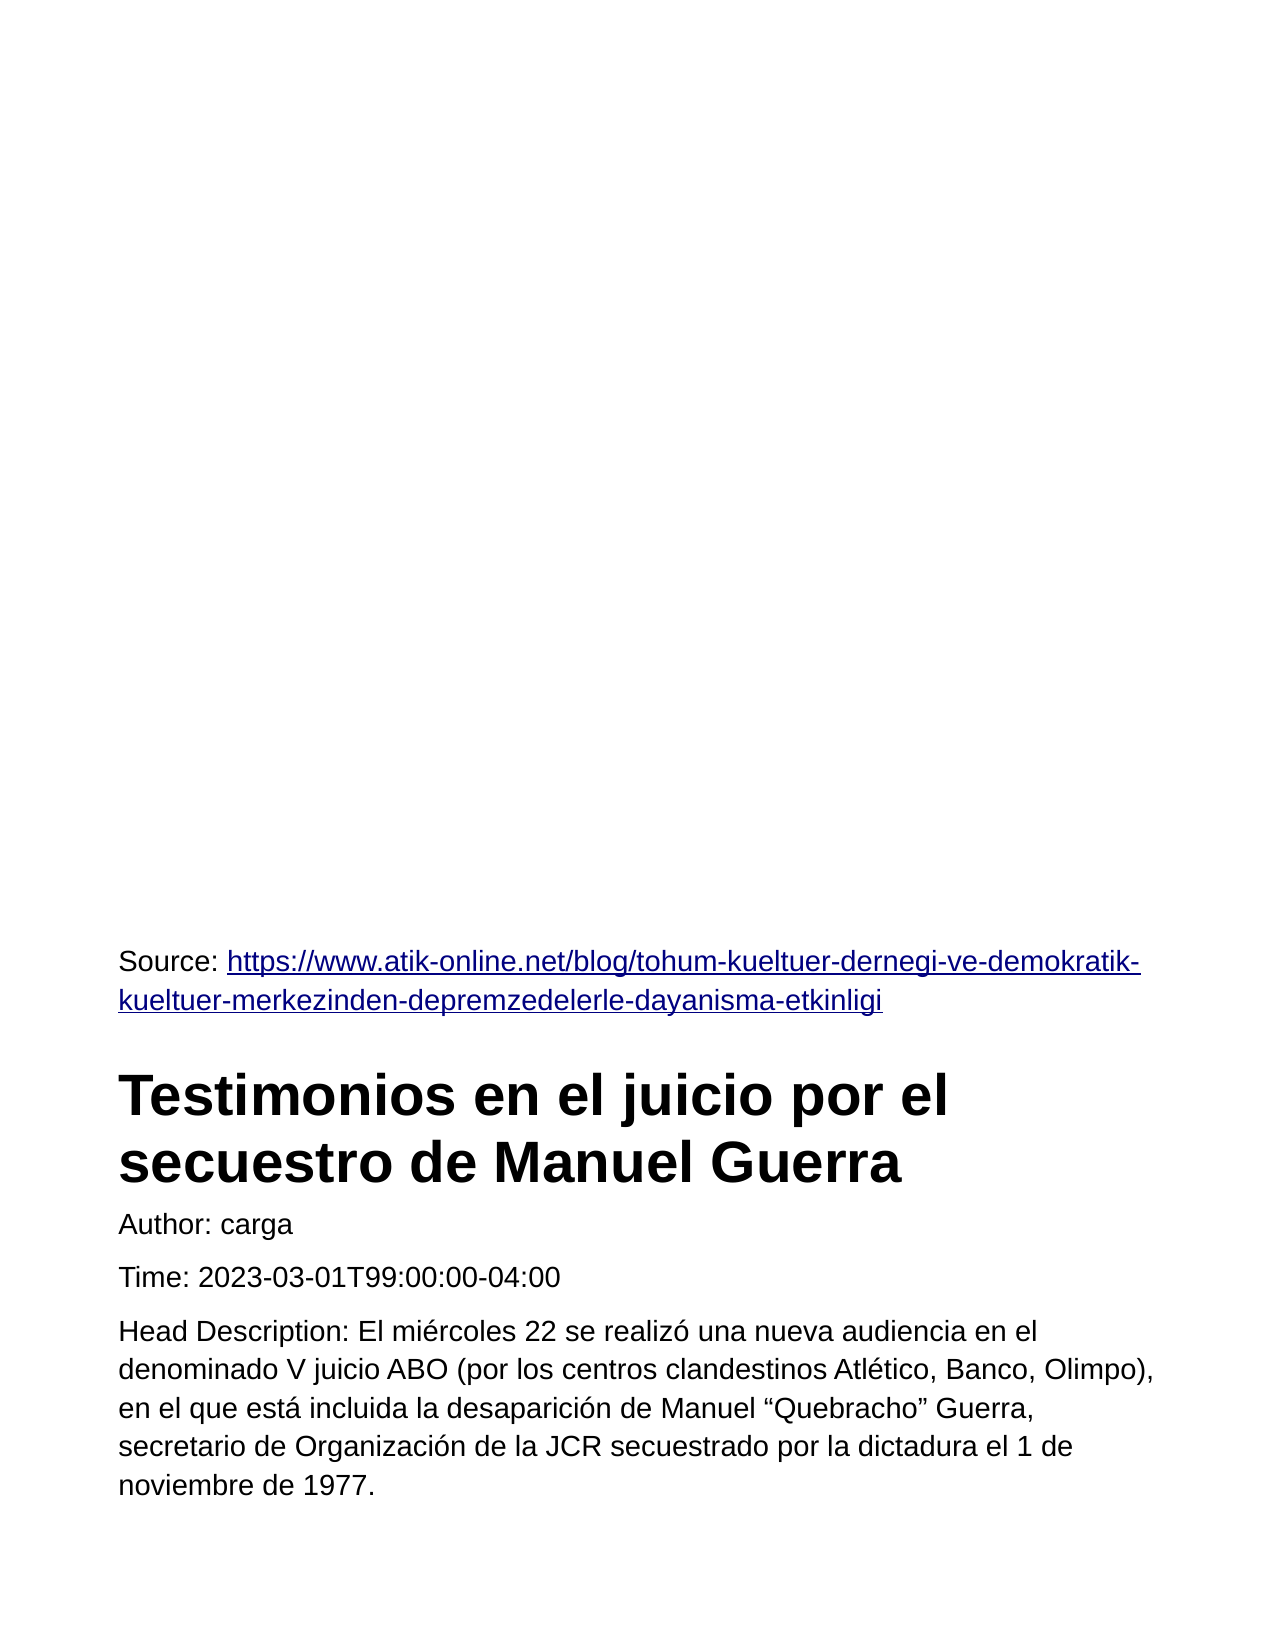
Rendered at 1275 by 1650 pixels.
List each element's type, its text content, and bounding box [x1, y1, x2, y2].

subtitle Testimonios en el juicio por el secuestro de Manuel Guerra [118, 1061, 1157, 1195]
text Author: carga [118, 1207, 1157, 1241]
text Head Description: El miércoles 22 se realizó una nueva audiencia en el denominado V juicio ABO (por los centros clandestinos Atlético, Banco, Olimpo), en el que está incluida la desaparición de Manuel “Quebracho” Guerra, secretario de Organización de la JCR secuestrado por la dictadura el 1 de noviembre de 1977. [118, 1313, 1157, 1501]
text Source: https://www.atik-online.net/blog/tohum-kueltuer-dernegi-ve-demokratik-kueltuer-merkezinden-depremzedelerle-dayanisma-etkinligi [118, 944, 1157, 1016]
text Time: 2023-03-01T99:00:00-04:00 [118, 1260, 1157, 1294]
